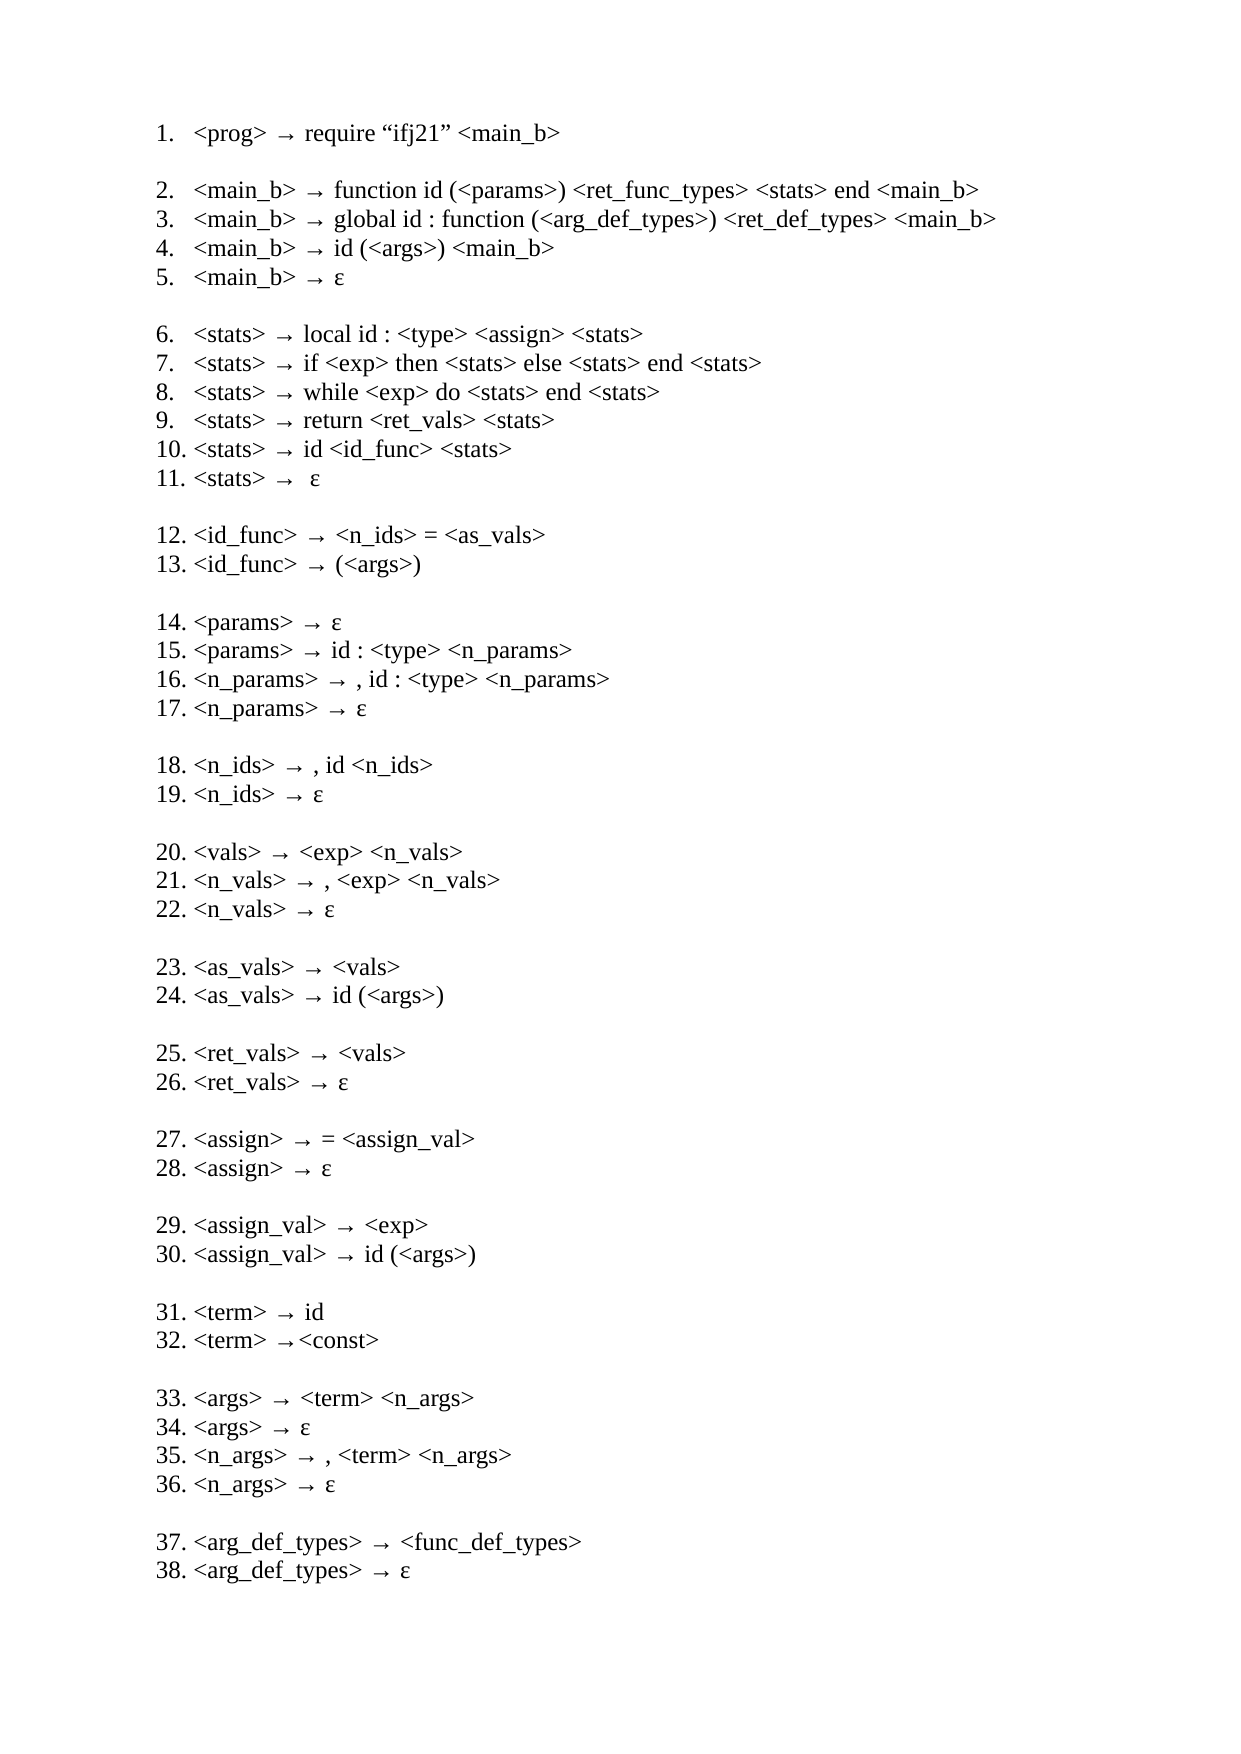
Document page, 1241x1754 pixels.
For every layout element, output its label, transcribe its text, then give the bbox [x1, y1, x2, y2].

list <main_b> → function id (<params>) <ret_func_types> <stats> end <main_b> [156, 176, 1122, 204]
list <params> → id : <type> <n_params> [156, 636, 1122, 664]
list <n_ids> → ε [156, 779, 1122, 808]
list <n_params> → ε [156, 693, 1122, 722]
list <assign_val> → <exp> [156, 1211, 1122, 1239]
list <main_b> → global id : function (<arg_def_types>) <ret_def_types> <main_b> [156, 204, 1122, 233]
list <id_func> → <n_ids> = <as_vals> [156, 521, 1122, 549]
list <ret_vals> → ε [156, 1067, 1122, 1096]
list <assign> → = <assign_val> [156, 1124, 1122, 1153]
list <stats> → local id : <type> <assign> <stats> [156, 319, 1122, 348]
list <args> → <term> <n_args> [156, 1383, 1122, 1412]
list <arg_def_types> → <func_def_types> [156, 1527, 1122, 1556]
list <term> → id [156, 1297, 1122, 1326]
list <n_vals> → , <exp> <n_vals> [156, 866, 1122, 894]
list <n_ids> → , id <n_ids> [156, 751, 1122, 779]
list <n_args> → ε [156, 1469, 1122, 1498]
list <main_b> → ε [156, 262, 1122, 291]
list <term> →<const> [156, 1326, 1122, 1354]
list <args> → ε [156, 1412, 1122, 1441]
list <as_vals> → id (<args>) [156, 981, 1122, 1009]
list <assign_val> → id (<args>) [156, 1239, 1122, 1268]
list <n_vals> → ε [156, 894, 1122, 923]
list <stats> → id <id_func> <stats> [156, 434, 1122, 463]
list <params> → ε [156, 607, 1122, 636]
list <stats> → return <ret_vals> <stats> [156, 406, 1122, 434]
list <id_func> → (<args>) [156, 549, 1122, 578]
list <prog> → require “ifj21” <main_b> [156, 118, 1122, 147]
list <stats> → while <exp> do <stats> end <stats> [156, 377, 1122, 406]
list <n_params> → , id : <type> <n_params> [156, 664, 1122, 693]
list <vals> → <exp> <n_vals> [156, 837, 1122, 866]
list <main_b> → id (<args>) <main_b> [156, 233, 1122, 262]
list <assign> → ε [156, 1153, 1122, 1182]
list <stats> → ε [156, 463, 1122, 492]
list <arg_def_types> → ε [156, 1556, 1122, 1584]
list <n_args> → , <term> <n_args> [156, 1441, 1122, 1469]
list <as_vals> → <vals> [156, 952, 1122, 981]
list <ret_vals> → <vals> [156, 1038, 1122, 1067]
list <stats> → if <exp> then <stats> else <stats> end <stats> [156, 348, 1122, 377]
